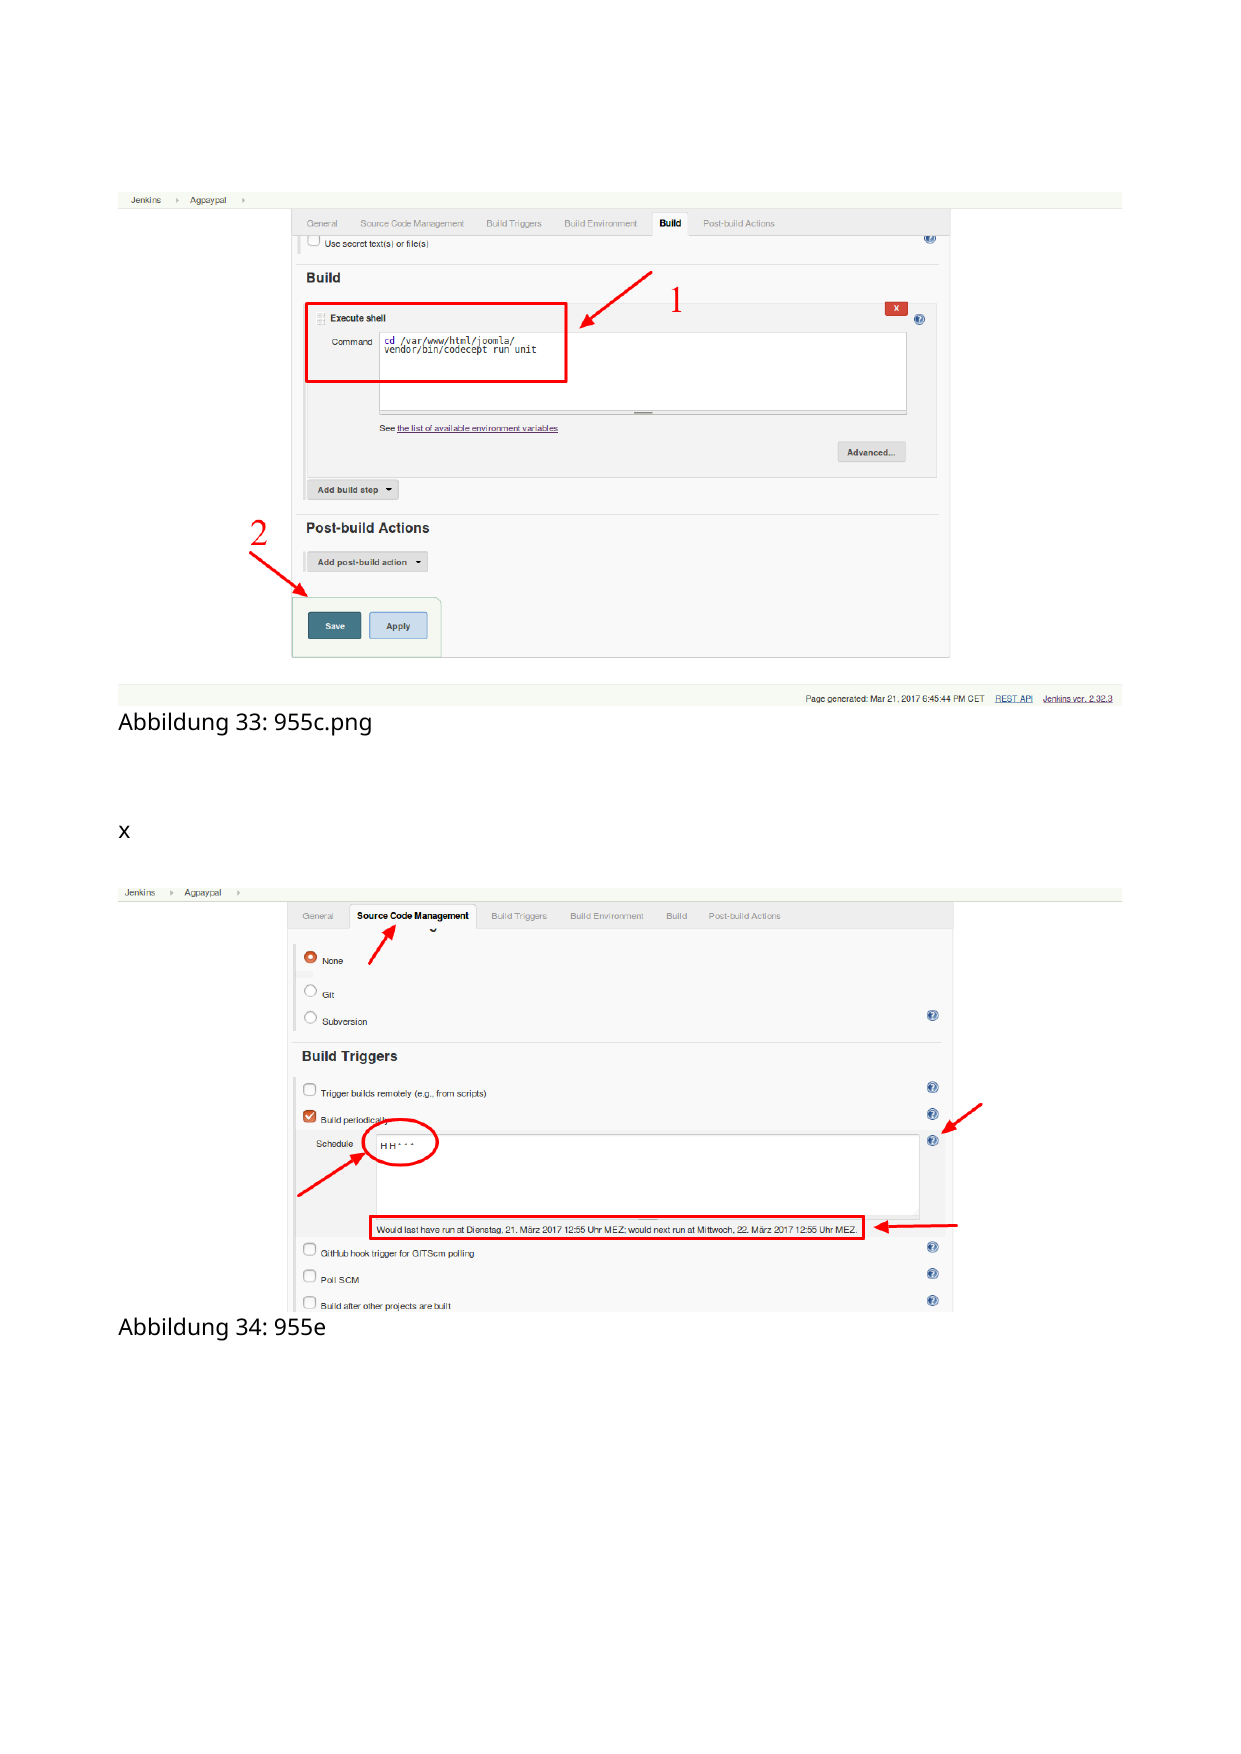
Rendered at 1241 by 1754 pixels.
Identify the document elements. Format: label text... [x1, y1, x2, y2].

text Abbildung 34: 955e [118, 1312, 1122, 1342]
text x [118, 814, 1122, 846]
text Abbildung 33: 955c.png [118, 706, 1122, 737]
picture [118, 888, 1123, 1312]
picture [118, 192, 1123, 706]
